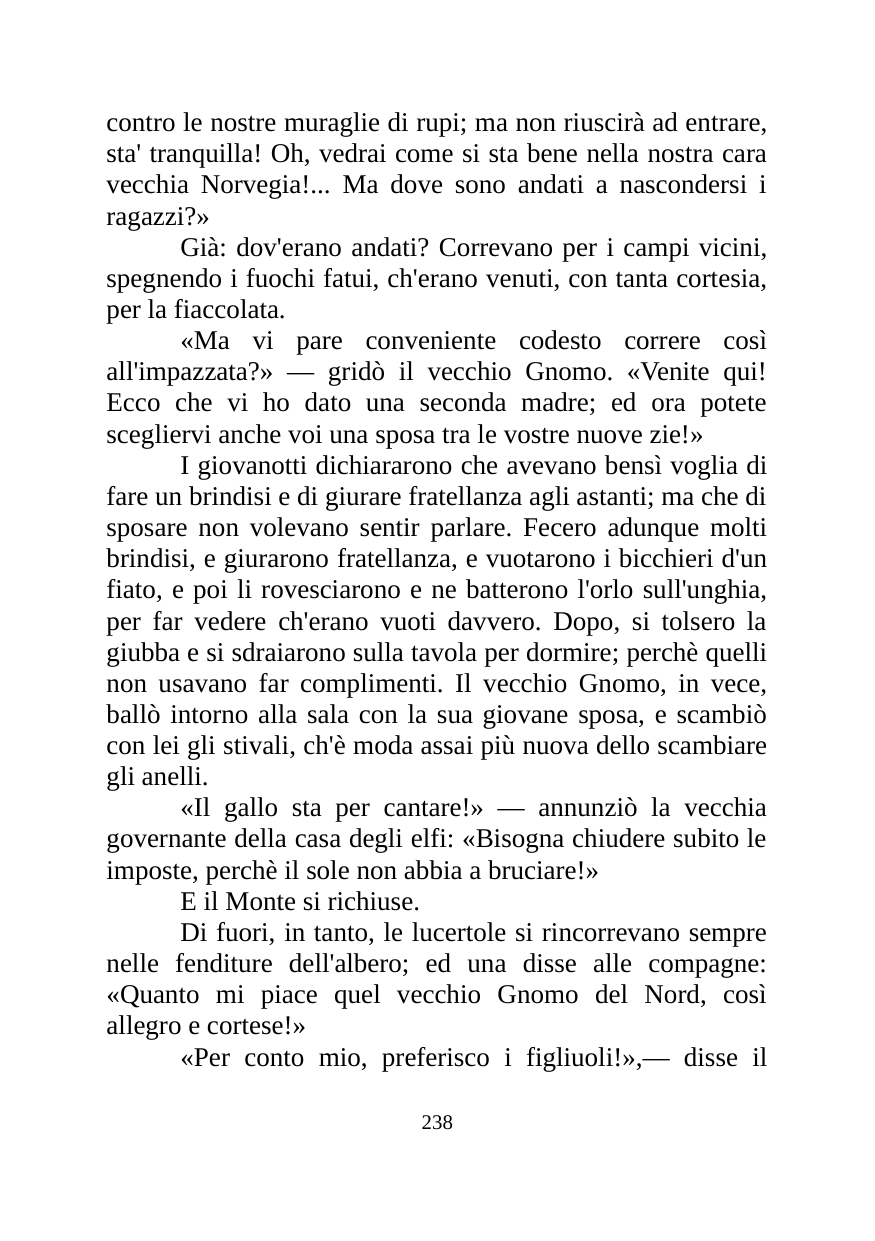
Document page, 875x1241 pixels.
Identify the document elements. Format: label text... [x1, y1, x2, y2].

text «Ma vi pare conveniente codesto correre così all'impazzata?» — gridò il vecchio Gnomo. «Venite qui! Ecco che vi ho dato una seconda madre; ed ora potete scegliervi anche voi una sposa tra le vostre nuove zie!» [106, 324, 768, 449]
text «Il gallo sta per cantare!» — annunziò la vecchia governante della casa degli elfi: «Bisogna chiudere subito le imposte, perchè il sole non abbia a bruciare!» [106, 791, 768, 885]
text Già: dov'erano andati? Correvano per i campi vicini, spegnendo i fuochi fatui, ch'erano venuti, con tanta cortesia, per la fiaccolata. [106, 231, 768, 324]
text «Per conto mio, preferisco i figliuoli!»,— disse il [106, 1041, 768, 1072]
text contro le nostre muraglie di rupi; ma non riuscirà ad entrare, sta' tranquilla! Oh, vedrai come si sta bene nella nostra cara vecchia Norvegia!... Ma dove sono andati a nascondersi i ragazzi?» [106, 106, 768, 231]
text E il Monte si richiuse. [106, 885, 768, 916]
text I giovanotti dichiararono che avevano bensì voglia di fare un brindisi e di giurare fratellanza agli astanti; ma che di sposare non volevano sentir parlare. Fecero adunque molti brindisi, e giurarono fratellanza, e vuotarono i bicchieri d'un fiato, e poi li rovesciarono e ne batterono l'orlo sull'unghia, per far vedere ch'erano vuoti davvero. Dopo, si tolsero la giubba e si sdraiarono sulla tavola per dormire; perchè quelli non usavano far complimenti. Il vecchio Gnomo, in vece, ballò intorno alla sala con la sua giovane sposa, e scambiò con lei gli stivali, ch'è moda assai più nuova dello scambiare gli anelli. [106, 449, 768, 791]
text Di fuori, in tanto, le lucertole si rincorrevano sempre nelle fenditure dell'albero; ed una disse alle compagne: «Quanto mi piace quel vecchio Gnomo del Nord, così allegro e cortese!» [106, 916, 768, 1041]
